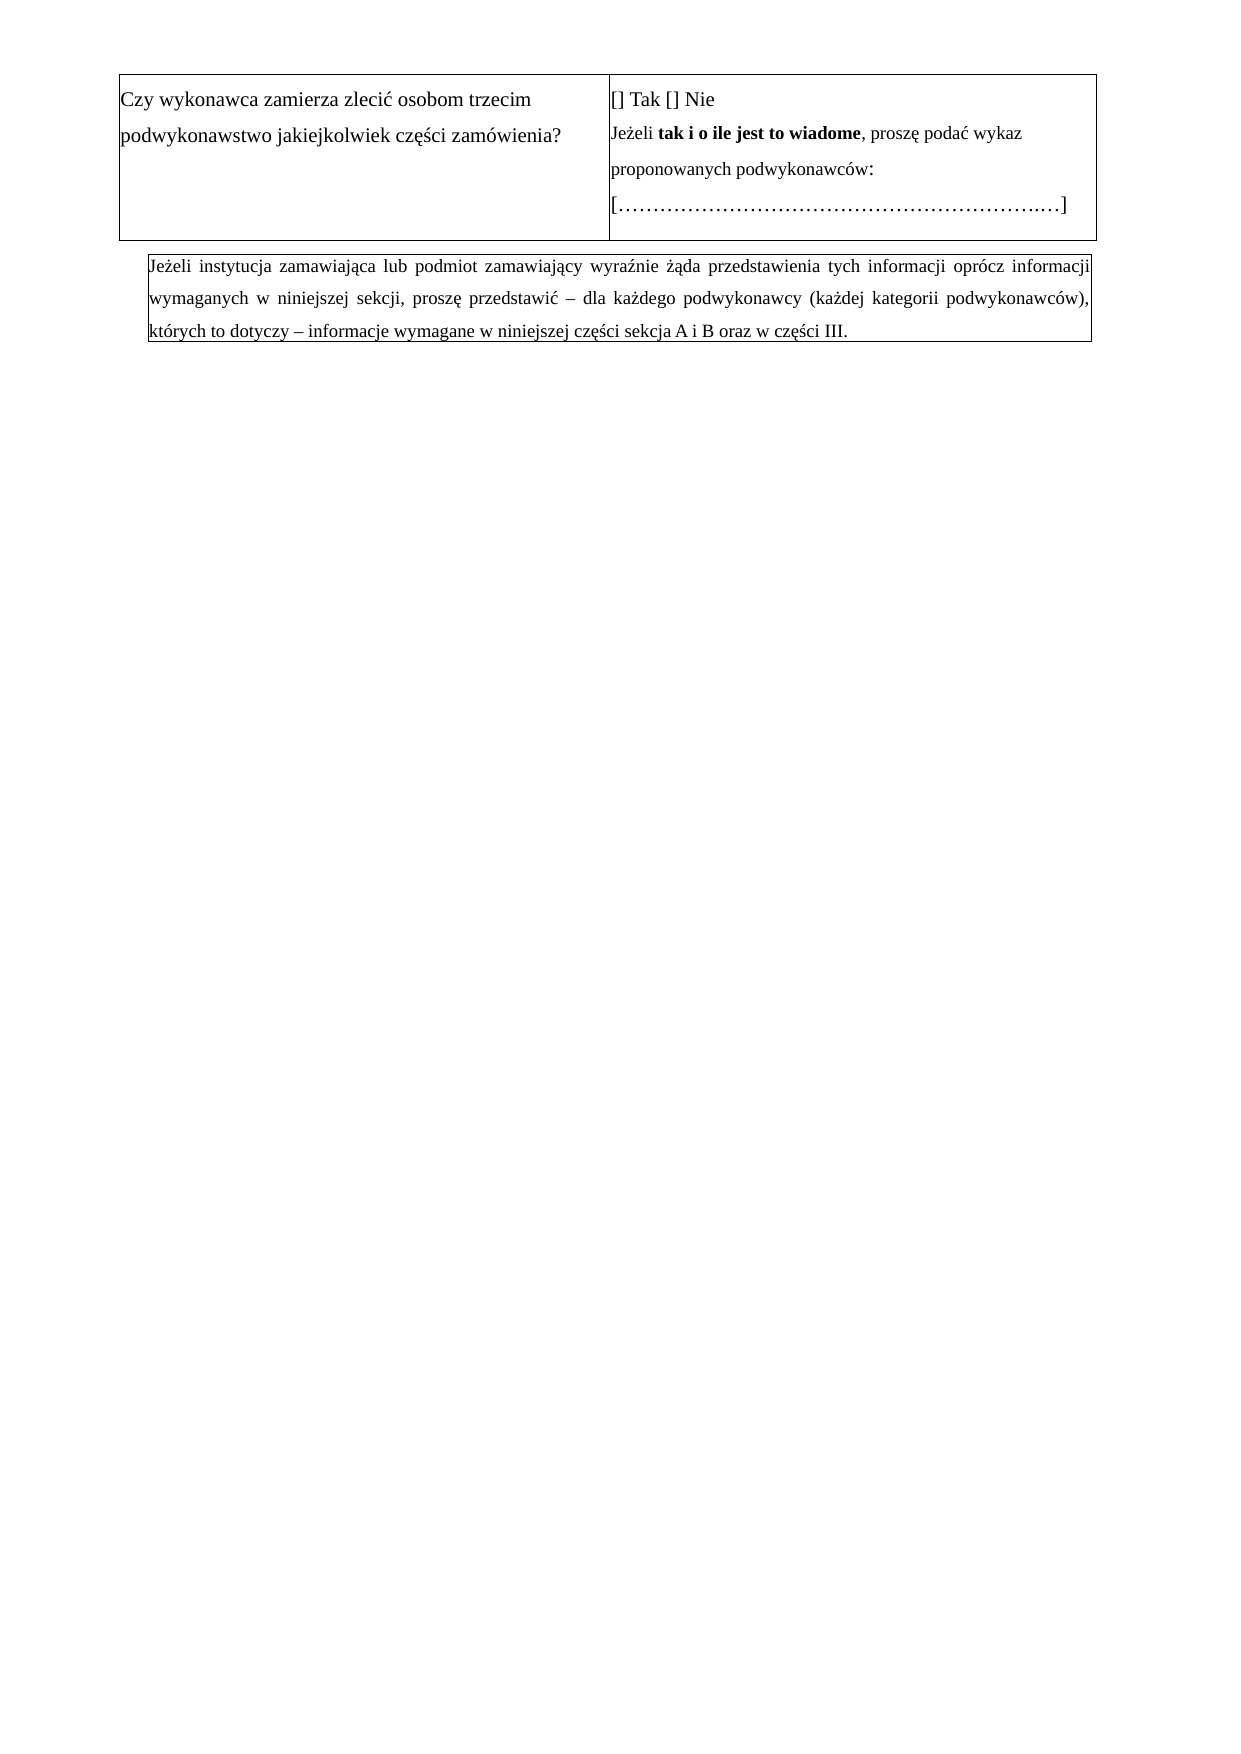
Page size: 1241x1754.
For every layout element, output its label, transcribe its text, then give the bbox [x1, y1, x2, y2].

text Jeżeli instytucja zamawiająca lub podmiot zamawiający wyraźnie żąda przedstawienia tych informacji oprócz informacji wymaganych w niniejszej sekcji, proszę przedstawić – dla każdego podwykonawcy (każdej kategorii podwykonawców), których to dotyczy – informacje wymagane w niniejszej części sekcja A i B oraz w części III. [149, 255, 1091, 341]
table_cell Czy wykonawca zamierza zlecić osobom trzecim podwykonawstwo jakiejkolwiek części zamówienia? [120, 75, 609, 240]
table_cell [] Tak [] Nie Jeżeli tak i o ile jest to wiadome, proszę podać wykaz proponowanych podwykonawców: […………………………………………………….…] [610, 75, 1096, 240]
